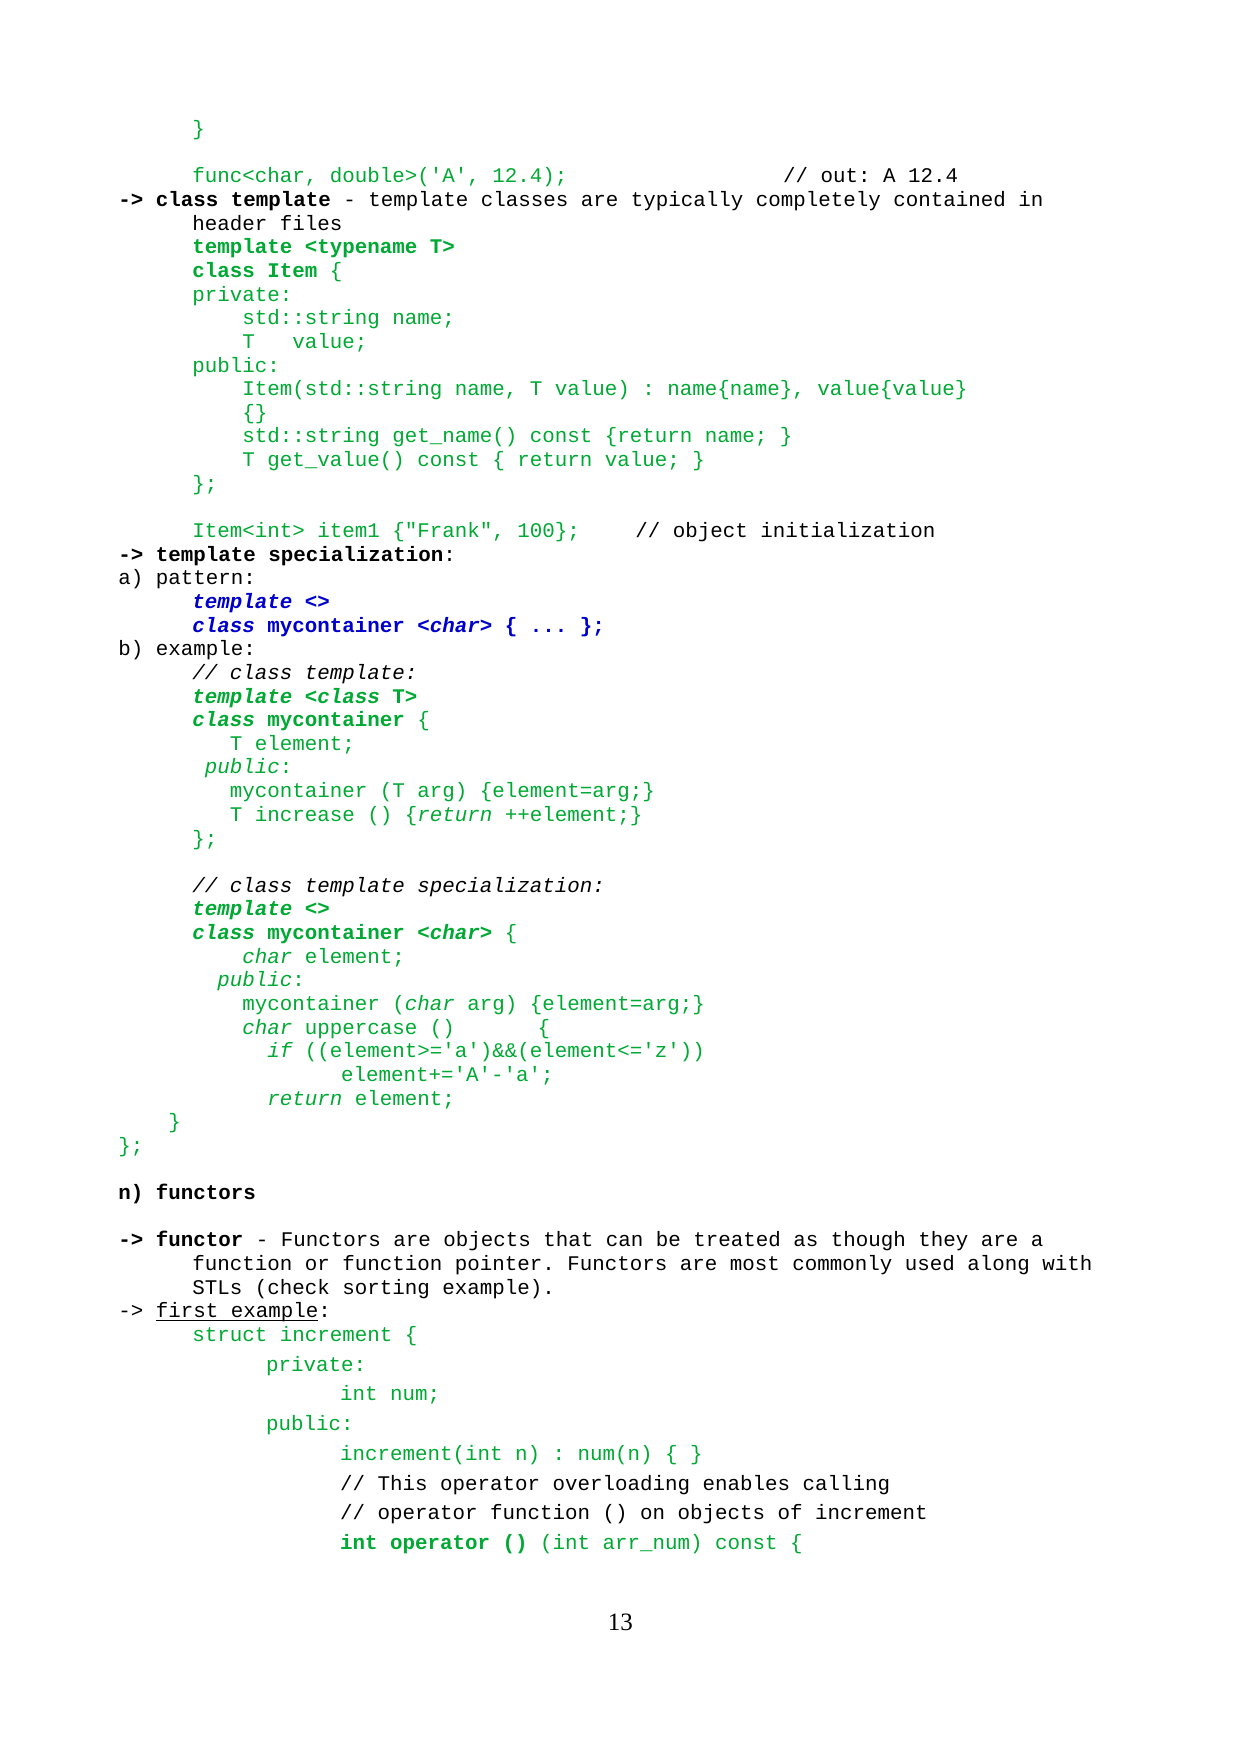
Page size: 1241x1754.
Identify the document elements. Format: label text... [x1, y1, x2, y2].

text mycontainer (T arg) {element=arg;} [118, 780, 1122, 804]
text func<char, double>('A', 12.4); // out: A 12.4 [118, 165, 1122, 189]
text {} [118, 402, 1122, 426]
text Item<int> item1 {"Frank", 100}; // object initialization [118, 520, 1122, 544]
text n) functors [118, 1182, 1122, 1206]
text char uppercase () { [118, 1017, 1122, 1040]
text public: [118, 757, 1122, 780]
text increment(int n) : num(n) { } [118, 1437, 1122, 1466]
text Item(std::string name, T value) : name{name}, value{value} [118, 378, 1122, 402]
text // This operator overloading enables calling [118, 1466, 1122, 1496]
text b) example: [118, 638, 1122, 662]
text std::string name; [118, 307, 1122, 331]
text mycontainer (char arg) {element=arg;} [118, 993, 1122, 1017]
text struct increment { [118, 1324, 1122, 1348]
text class mycontainer { [118, 709, 1122, 733]
text int num; [118, 1377, 1122, 1407]
text public: [118, 1407, 1122, 1437]
text char element; [118, 946, 1122, 969]
text template <> [118, 898, 1122, 922]
text } [118, 118, 1122, 142]
text -> template specialization: [118, 544, 1122, 567]
text class mycontainer <char> { [118, 922, 1122, 946]
text private: [118, 284, 1122, 307]
text int operator () (int arr_num) const { [118, 1526, 1122, 1556]
text template <> [118, 591, 1122, 615]
text }; [118, 827, 1122, 851]
text T increase () {return ++element;} [118, 804, 1122, 827]
text // class template: [118, 662, 1122, 686]
text if ((element>='a')&&(element<='z')) [118, 1040, 1122, 1064]
text T element; [118, 733, 1122, 757]
text }; [118, 1135, 1122, 1158]
text } [118, 1111, 1122, 1135]
text private: [118, 1348, 1122, 1377]
text class Item { [118, 260, 1122, 284]
text class mycontainer <char> { ... }; [118, 615, 1122, 638]
text template <class T> [118, 686, 1122, 709]
text template <typename T> [118, 236, 1122, 260]
text std::string get_name() const {return name; } [118, 426, 1122, 449]
text -> class template - template classes are typically completely contained in header files [118, 189, 1122, 236]
text // class template specialization: [118, 875, 1122, 898]
text element+='A'-'a'; [118, 1064, 1122, 1088]
text T get_value() const { return value; } [118, 449, 1122, 473]
text }; [118, 473, 1122, 496]
text a) pattern: [118, 567, 1122, 591]
text -> first example: [118, 1300, 1122, 1324]
text public: [118, 969, 1122, 993]
text public: [118, 354, 1122, 378]
text T value; [118, 331, 1122, 354]
text // operator function () on objects of increment [118, 1496, 1122, 1526]
text return element; [118, 1088, 1122, 1111]
text -> functor - Functors are objects that can be treated as though they are a function or function pointer. Functors are most commonly used along with STLs (check sorting example). [118, 1229, 1122, 1300]
